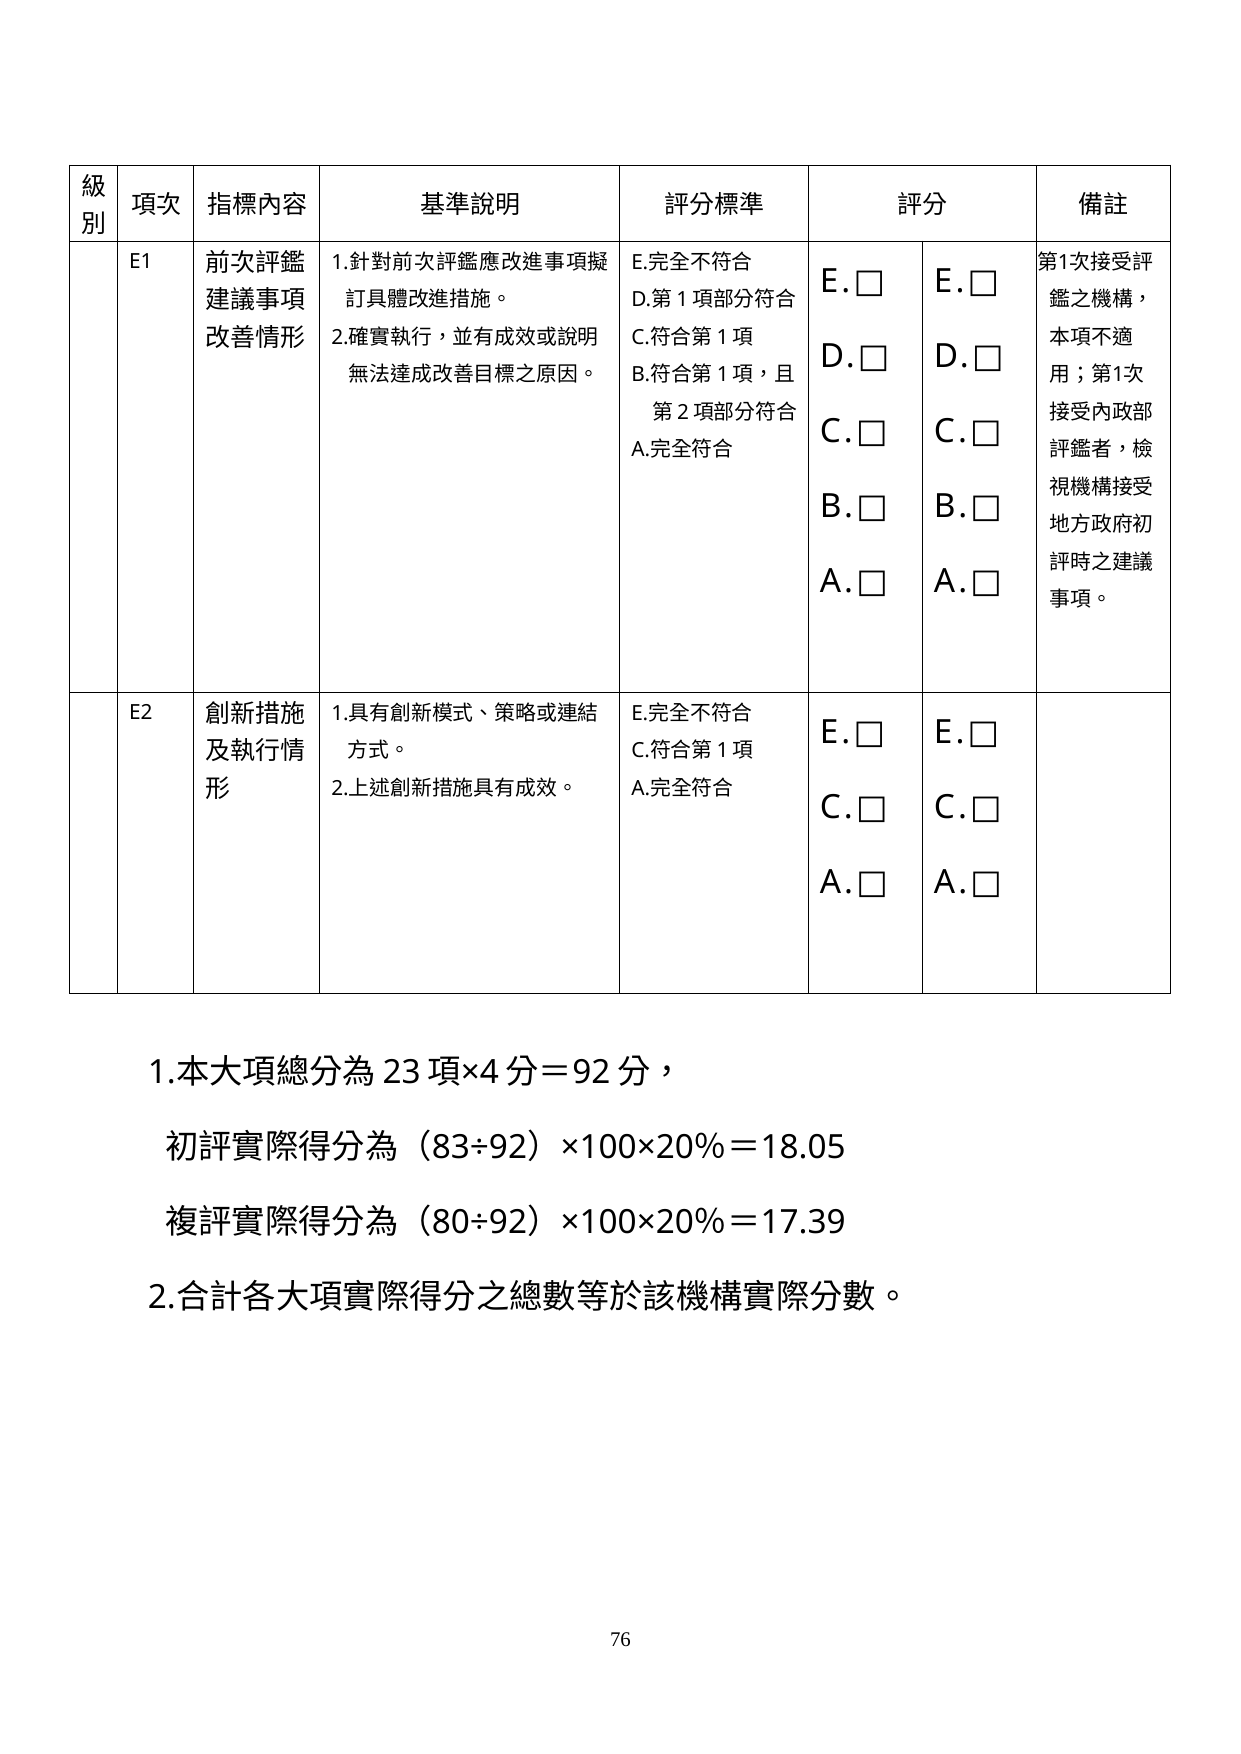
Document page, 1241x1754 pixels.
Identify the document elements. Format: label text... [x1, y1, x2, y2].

table_cell E.□ D.□ C.□ B.□ A.□ [809, 242, 922, 692]
table_header 基準說明 [320, 166, 619, 241]
table_cell E.□ C.□ A.□ [809, 693, 922, 993]
table_cell 第1次接受評鑑之機構，本項不適用；第1次接受內政部評鑑者，檢視機構接受地方政府初評時之建議事項。 [1037, 242, 1170, 692]
text 2.合計各大項實際得分之總數等於該機構實際分數。 [148, 1256, 1092, 1331]
text 初評實際得分為（83÷92）×100×20％＝18.05 [148, 1106, 1092, 1181]
table_cell [70, 693, 117, 993]
text 複評實際得分為（80÷92）×100×20％＝17.39 [148, 1181, 1092, 1256]
table_header 指標內容 [194, 166, 319, 241]
table_cell E.□ D.□ C.□ B.□ A.□ [923, 242, 1036, 692]
table_cell 創新措施及執行情形 [194, 693, 319, 993]
table_cell 前次評鑑建議事項改善情形 [194, 242, 319, 692]
table_cell E.完全不符合 D.第1項部分符合 C.符合第1項 B.符合第1項，且第2項部分符合 A.完全符合 [620, 242, 808, 692]
table_header 級別 [70, 166, 117, 241]
table_header 評分標準 [620, 166, 808, 241]
table_header 項次 [118, 166, 193, 241]
table_cell E2 [118, 693, 193, 993]
text 1.本大項總分為23項×4分＝92分， [148, 1031, 1092, 1106]
table_header 備註 [1037, 166, 1170, 241]
table_cell 1.具有創新模式、策略或連結方式。 2.上述創新措施具有成效。 [320, 693, 619, 993]
table_cell [70, 242, 117, 692]
table_header 評分 [809, 166, 1036, 241]
table_cell E1 [118, 242, 193, 692]
table_cell E.完全不符合 C.符合第1項 A.完全符合 [620, 693, 808, 993]
table_cell [1037, 693, 1170, 993]
table_cell 1.針對前次評鑑應改進事項擬訂具體改進措施。 2.確實執行，並有成效或說明無法達成改善目標之原因。 [320, 242, 619, 692]
table_cell E.□ C.□ A.□ [923, 693, 1036, 993]
